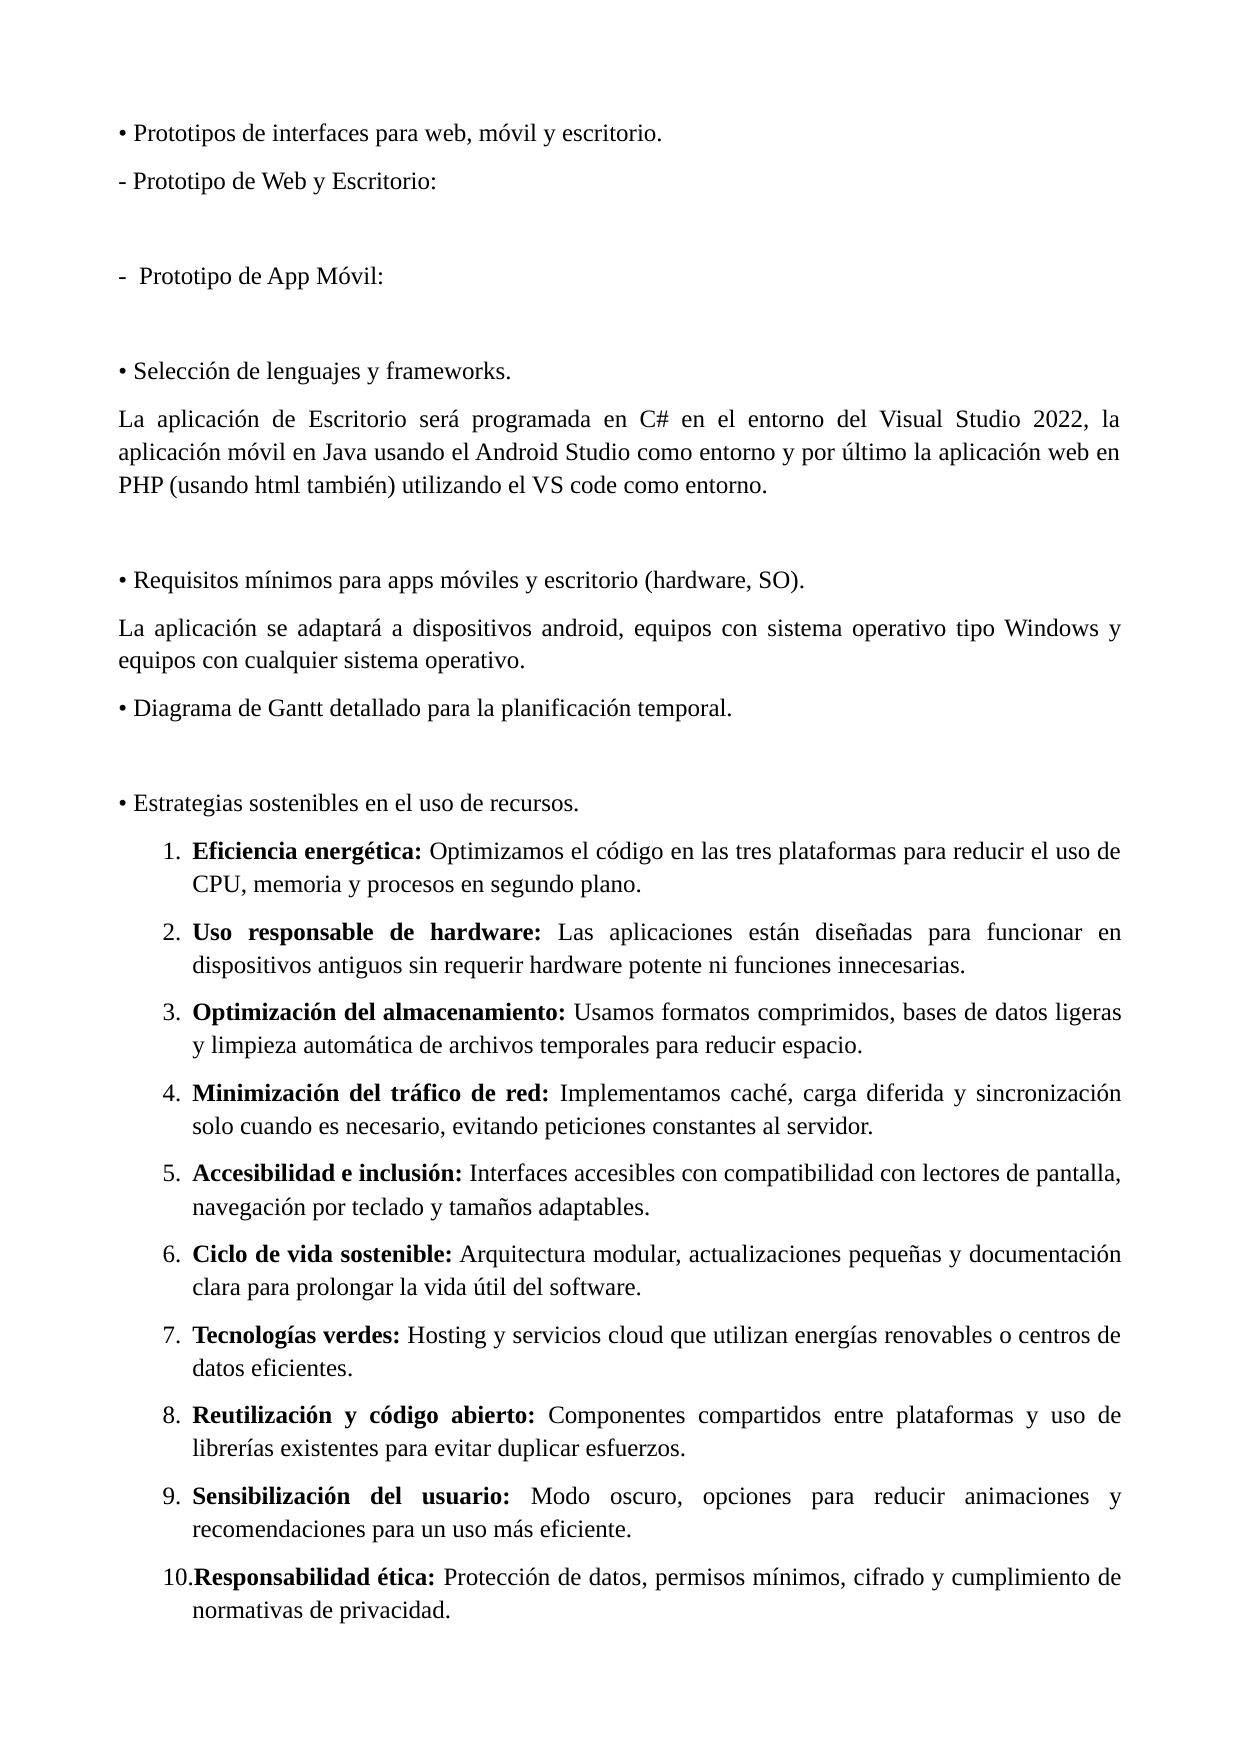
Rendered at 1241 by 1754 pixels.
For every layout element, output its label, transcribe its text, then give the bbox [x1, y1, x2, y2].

list Eficiencia energética: Optimizamos el código en las tres plataformas para reducir el uso de CPU, memoria y procesos en segundo plano. [162, 836, 1122, 898]
text • Estrategias sostenibles en el uso de recursos. [118, 788, 1122, 817]
text La aplicación se adaptará a dispositivos android, equipos con sistema operativo tipo Windows y equipos con cualquier sistema operativo. [118, 613, 1122, 674]
text • Selección de lenguajes y frameworks. [118, 356, 1122, 385]
text • Diagrama de Gantt detallado para la planificación temporal. [118, 693, 1122, 722]
list Reutilización y código abierto: Componentes compartidos entre plataformas y uso de librerías existentes para evitar duplicar esfuerzos. [162, 1400, 1122, 1462]
list Tecnologías verdes: Hosting y servicios cloud que utilizan energías renovables o centros de datos eficientes. [162, 1320, 1122, 1382]
list Ciclo de vida sostenible: Arquitectura modular, actualizaciones pequeñas y documentación clara para prolongar la vida útil del software. [162, 1239, 1122, 1301]
text - Prototipo de App Móvil: [118, 261, 1122, 290]
list Minimización del tráfico de red: Implementamos caché, carga diferida y sincronización solo cuando es necesario, evitando peticiones constantes al servidor. [162, 1078, 1122, 1140]
text • Requisitos mínimos para apps móviles y escritorio (hardware, SO). [118, 565, 1122, 594]
list Responsabilidad ética: Protección de datos, permisos mínimos, cifrado y cumplimiento de normativas de privacidad. [162, 1562, 1122, 1623]
list Accesibilidad e inclusión: Interfaces accesibles con compatibilidad con lectores de pantalla, navegación por teclado y tamaños adaptables. [162, 1158, 1122, 1220]
text • Prototipos de interfaces para web, móvil y escritorio. [118, 118, 1122, 147]
text La aplicación de Escritorio será programada en C# en el entorno del Visual Studio 2022, la aplicación móvil en Java usando el Android Studio como entorno y por último la aplicación web en PHP (usando html también) utilizando el VS code como entorno. [118, 404, 1122, 498]
text - Prototipo de Web y Escritorio: [118, 166, 1122, 194]
list Sensibilización del usuario: Modo oscuro, opciones para reducir animaciones y recomendaciones para un uso más eficiente. [162, 1481, 1122, 1543]
list Optimización del almacenamiento: Usamos formatos comprimidos, bases de datos ligeras y limpieza automática de archivos temporales para reducir espacio. [162, 997, 1122, 1059]
list Uso responsable de hardware: Las aplicaciones están diseñadas para funcionar en dispositivos antiguos sin requerir hardware potente ni funciones innecesarias. [162, 917, 1122, 978]
